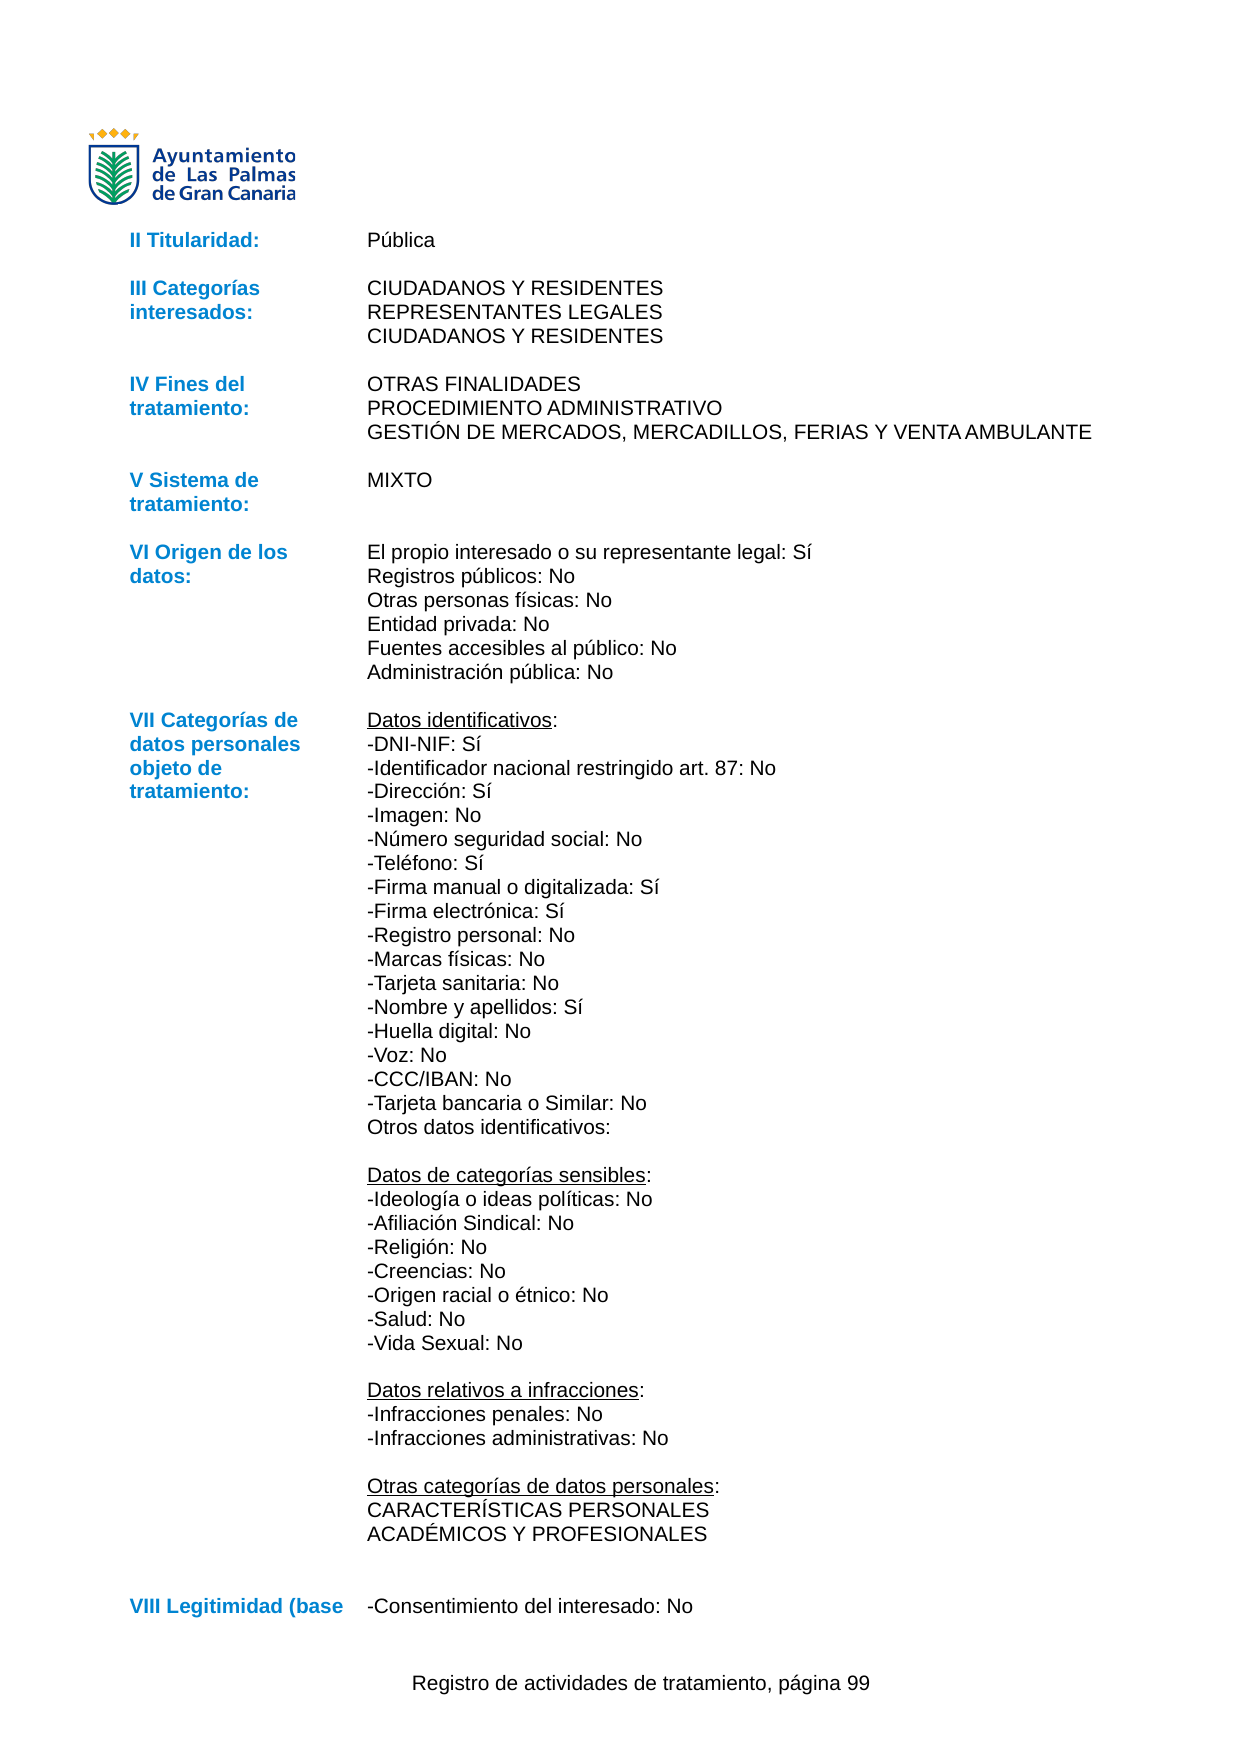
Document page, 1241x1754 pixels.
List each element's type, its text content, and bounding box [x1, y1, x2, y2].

table_cell -Consentimiento del interesado: No [356, 1594, 1122, 1618]
table_cell [356, 204, 1122, 228]
table_cell VII Categorías de datos personales objeto de tratamiento: [118, 708, 356, 1594]
table_cell Datos identificativos: -DNI-NIF: Sí -Identificador nacional restringido art. 87: No -Dirección: Sí -Imagen: No -Número seguridad social: No -Teléfono: Sí -Firma manual o digitalizada: Sí -Firma electrónica: Sí -Registro personal: No -Marcas físicas: No -Tarjeta sanitaria: No -Nombre y apellidos: Sí -Huella digital: No -Voz: No -CCC/IBAN: No -Tarjeta bancaria o Similar: No Otros datos identificativos: Datos de categorías sensibles: -Ideología o ideas políticas: No -Afiliación Sindical: No -Religión: No -Creencias: No -Origen racial o étnico: No -Salud: No -Vida Sexual: No Datos relativos a infracciones: -Infracciones penales: No -Infracciones administrativas: No Otras categorías de datos personales: CARACTERÍSTICAS PERSONALES ACADÉMICOS Y PROFESIONALES [356, 708, 1122, 1594]
table_cell OTRAS FINALIDADES PROCEDIMIENTO ADMINISTRATIVO GESTIÓN DE MERCADOS, MERCADILLOS, FERIAS Y VENTA AMBULANTE [356, 372, 1122, 468]
table_cell Pública [356, 228, 1122, 276]
table_cell III Categorías interesados: [118, 276, 356, 372]
table_cell [118, 204, 356, 228]
table_cell El propio interesado o su representante legal: Sí Registros públicos: No Otras personas físicas: No Entidad privada: No Fuentes accesibles al público: No Administración pública: No [356, 540, 1122, 707]
picture [88, 128, 296, 205]
table_cell MIXTO [356, 468, 1122, 540]
table_cell VIII Legitimidad (base [118, 1594, 356, 1618]
table_cell V Sistema de tratamiento: [118, 468, 356, 540]
table_cell II Titularidad: [118, 228, 356, 276]
table_cell VI Origen de los datos: [118, 540, 356, 707]
table_cell CIUDADANOS Y RESIDENTES REPRESENTANTES LEGALES CIUDADANOS Y RESIDENTES [356, 276, 1122, 372]
table_cell IV Fines del tratamiento: [118, 372, 356, 468]
